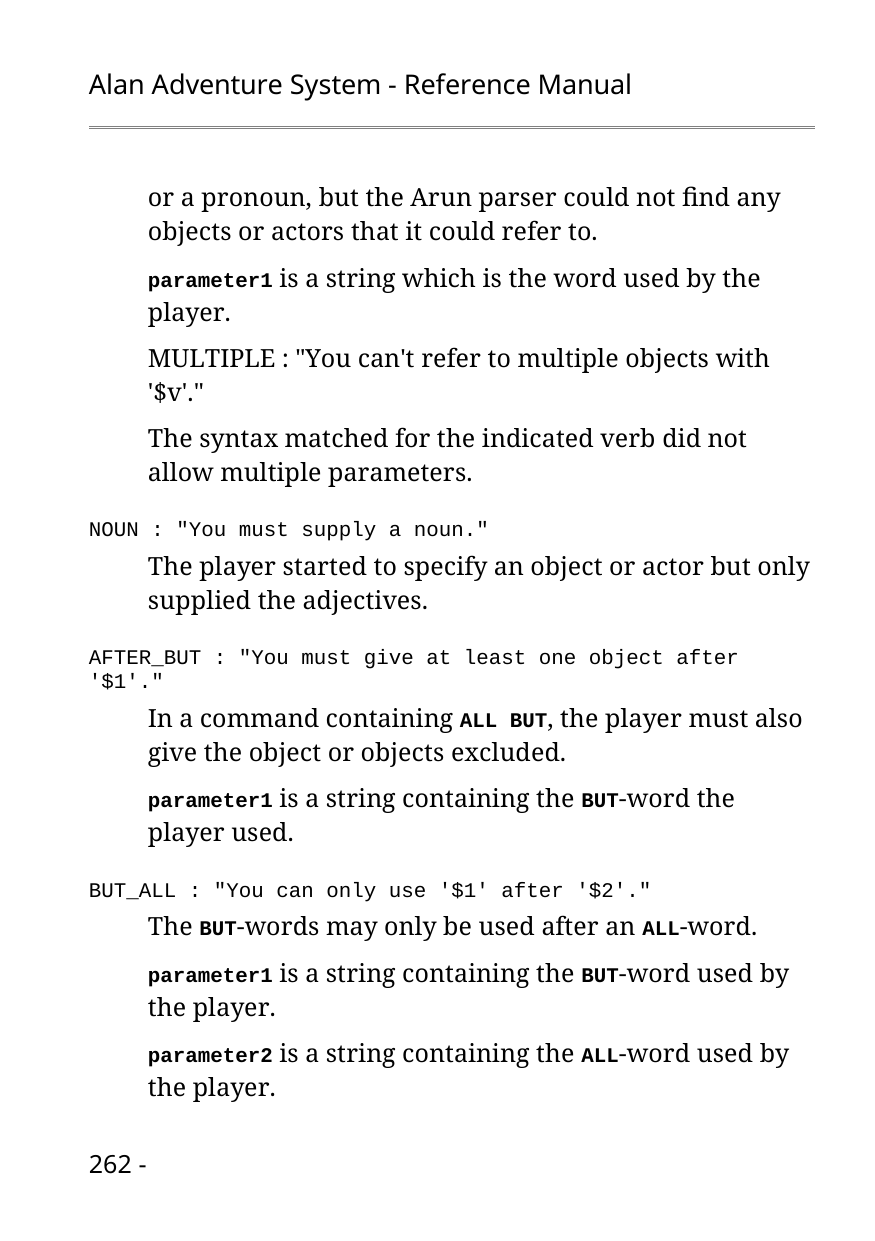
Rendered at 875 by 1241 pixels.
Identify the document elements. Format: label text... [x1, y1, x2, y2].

text NOUN : "You must supply a noun." [88, 519, 815, 543]
text parameter1 is a string containing the BUT-word used by the player. [148, 956, 815, 1024]
text BUT_ALL : "You can only use '$1' after '$2'." [88, 879, 815, 903]
text The BUT-words may only be used after an ALL-word. [148, 909, 815, 943]
text or a pronoun, but the Arun parser could not find any objects or actors that it could refer to. [148, 180, 815, 248]
text The syntax matched for the indicated verb did not allow multiple parameters. [148, 421, 815, 489]
text In a command containing ALL BUT, the player must also give the ob­ject or objects excluded. [148, 701, 815, 769]
text The player started to specify an object or actor but only supplied the adjectives. [148, 549, 815, 617]
text AFTER_BUT : "You must give at least one object after '$1'." [88, 647, 815, 695]
text parameter1 is a string containing the BUT-word the player used. [148, 781, 815, 849]
text MULTIPLE : "You can't refer to multiple objects with '$v'." [148, 341, 815, 409]
text parameter2 is a string containing the ALL-word used by the player. [148, 1036, 815, 1104]
text parameter1 is a string which is the word used by the player. [148, 261, 815, 329]
